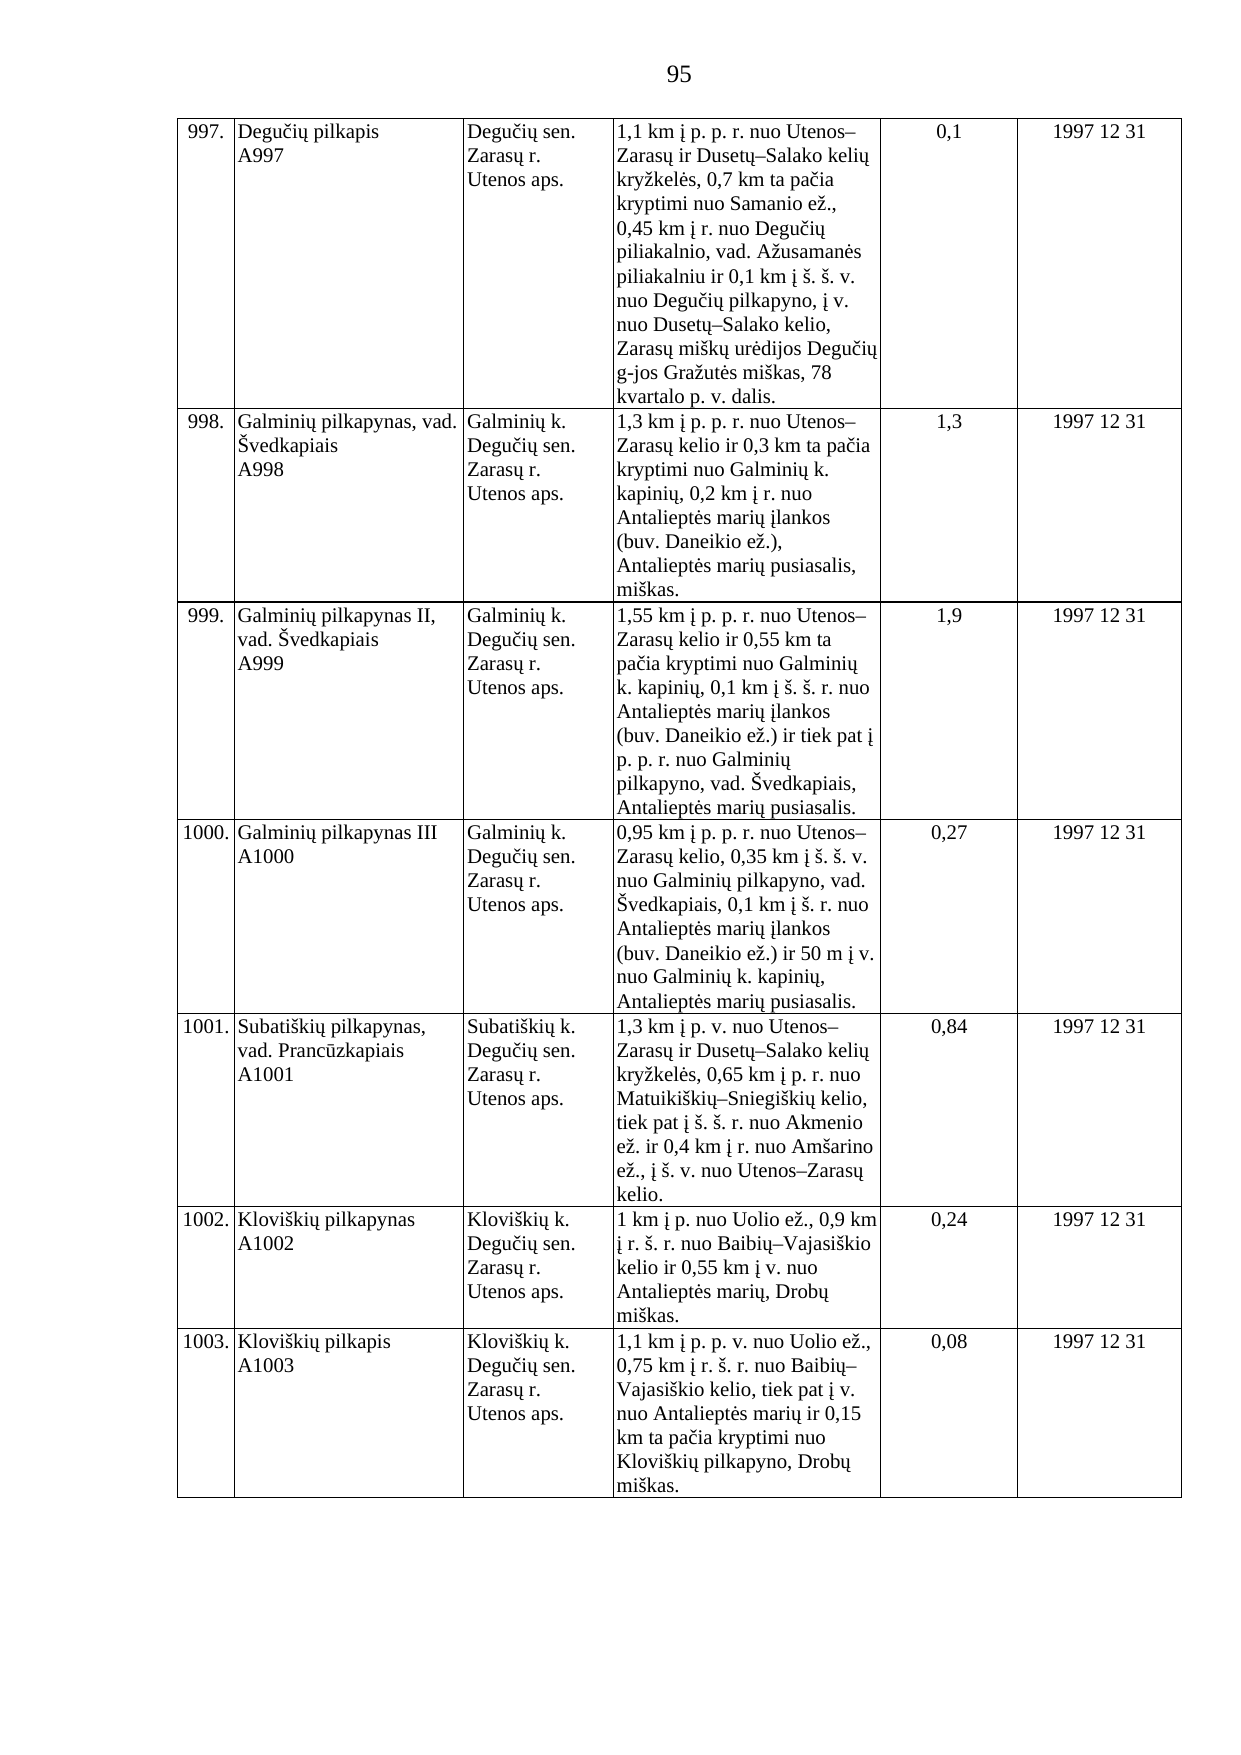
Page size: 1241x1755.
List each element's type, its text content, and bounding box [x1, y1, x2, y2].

table_cell Kloviškių pilkapis A1003 [235, 1329, 463, 1497]
table_cell 1997 12 31 [1018, 1207, 1181, 1327]
table_cell Kloviškių k. Degučių sen. Zarasų r. Utenos aps. [464, 1207, 613, 1327]
table_cell 1997 12 31 [1018, 603, 1181, 819]
table_cell 1,3 km į p. p. r. nuo Utenos–Zarasų kelio ir 0,3 km ta pačia kryptimi nuo Galminių k. kapinių, 0,2 km į r. nuo Antalieptės marių įlankos (buv. Daneikio ež.), Antalieptės marių pusiasalis, miškas. [614, 409, 880, 601]
table_cell 1002. [178, 1207, 234, 1327]
table_cell 1000. [178, 820, 234, 1013]
table_cell Galminių k. Degučių sen. Zarasų r. Utenos aps. [464, 820, 613, 1013]
table_cell 1997 12 31 [1018, 820, 1181, 1013]
table_cell Kloviškių pilkapynas A1002 [235, 1207, 463, 1327]
table_cell 1997 12 31 [1018, 1014, 1181, 1206]
table_cell 997. [178, 119, 234, 408]
table_cell 0,84 [881, 1014, 1017, 1206]
table_cell Degučių pilkapis A997 [235, 119, 463, 408]
table_cell 1,1 km į p. p. v. nuo Uolio ež., 0,75 km į r. š. r. nuo Baibių–Vajasiškio kelio, tiek pat į v. nuo Antalieptės marių ir 0,15 km ta pačia kryptimi nuo Kloviškių pilkapyno, Drobų miškas. [614, 1329, 880, 1497]
table_cell Galminių k. Degučių sen. Zarasų r. Utenos aps. [464, 603, 613, 819]
table_cell 0,95 km į p. p. r. nuo Utenos–Zarasų kelio, 0,35 km į š. š. v. nuo Galminių pilkapyno, vad. Švedkapiais, 0,1 km į š. r. nuo Antalieptės marių įlankos (buv. Daneikio ež.) ir 50 m į v. nuo Galminių k. kapinių, Antalieptės marių pusiasalis. [614, 820, 880, 1013]
table_cell Galminių pilkapynas II, vad. Švedkapiais A999 [235, 603, 463, 819]
table_cell Degučių sen. Zarasų r. Utenos aps. [464, 119, 613, 408]
table_cell 0,08 [881, 1329, 1017, 1497]
table_cell Subatiškių k. Degučių sen. Zarasų r. Utenos aps. [464, 1014, 613, 1206]
table_cell 1997 12 31 [1018, 409, 1181, 601]
table_cell 1,3 [881, 409, 1017, 601]
table_cell 1,9 [881, 603, 1017, 819]
table_cell 1003. [178, 1329, 234, 1497]
table_cell Subatiškių pilkapynas, vad. Prancūzkapiais A1001 [235, 1014, 463, 1206]
table_cell 1,55 km į p. p. r. nuo Utenos–Zarasų kelio ir 0,55 km ta pačia kryptimi nuo Galminių k. kapinių, 0,1 km į š. š. r. nuo Antalieptės marių įlankos (buv. Daneikio ež.) ir tiek pat į p. p. r. nuo Galminių pilkapyno, vad. Švedkapiais, Antalieptės marių pusiasalis. [614, 603, 880, 819]
table_cell 0,24 [881, 1207, 1017, 1327]
table_cell Kloviškių k. Degučių sen. Zarasų r. Utenos aps. [464, 1329, 613, 1497]
table_cell 1001. [178, 1014, 234, 1206]
table_cell Galminių pilkapynas, vad. Švedkapiais A998 [235, 409, 463, 601]
table_cell 0,27 [881, 820, 1017, 1013]
table_cell 999. [178, 603, 234, 819]
table_cell 1,1 km į p. p. r. nuo Utenos–Zarasų ir Dusetų–Salako kelių kryžkelės, 0,7 km ta pačia kryptimi nuo Samanio ež., 0,45 km į r. nuo Degučių piliakalnio, vad. Ažusamanės piliakalniu ir 0,1 km į š. š. v. nuo Degučių pilkapyno, į v. nuo Dusetų–Salako kelio, Zarasų miškų urėdijos Degučių g-jos Gražutės miškas, 78 kvartalo p. v. dalis. [614, 119, 880, 408]
table_cell 0,1 [881, 119, 1017, 408]
table_cell Galminių k. Degučių sen. Zarasų r. Utenos aps. [464, 409, 613, 601]
table_cell 998. [178, 409, 234, 601]
table_cell 1,3 km į p. v. nuo Utenos–Zarasų ir Dusetų–Salako kelių kryžkelės, 0,65 km į p. r. nuo Matuikiškių–Sniegiškių kelio, tiek pat į š. š. r. nuo Akmenio ež. ir 0,4 km į r. nuo Amšarino ež., į š. v. nuo Utenos–Zarasų kelio. [614, 1014, 880, 1206]
table_cell 1997 12 31 [1018, 119, 1181, 408]
table_cell Galminių pilkapynas III A1000 [235, 820, 463, 1013]
table_cell 1997 12 31 [1018, 1329, 1181, 1497]
table_cell 1 km į p. nuo Uolio ež., 0,9 km į r. š. r. nuo Baibių–Vajasiškio kelio ir 0,55 km į v. nuo Antalieptės marių, Drobų miškas. [614, 1207, 880, 1327]
